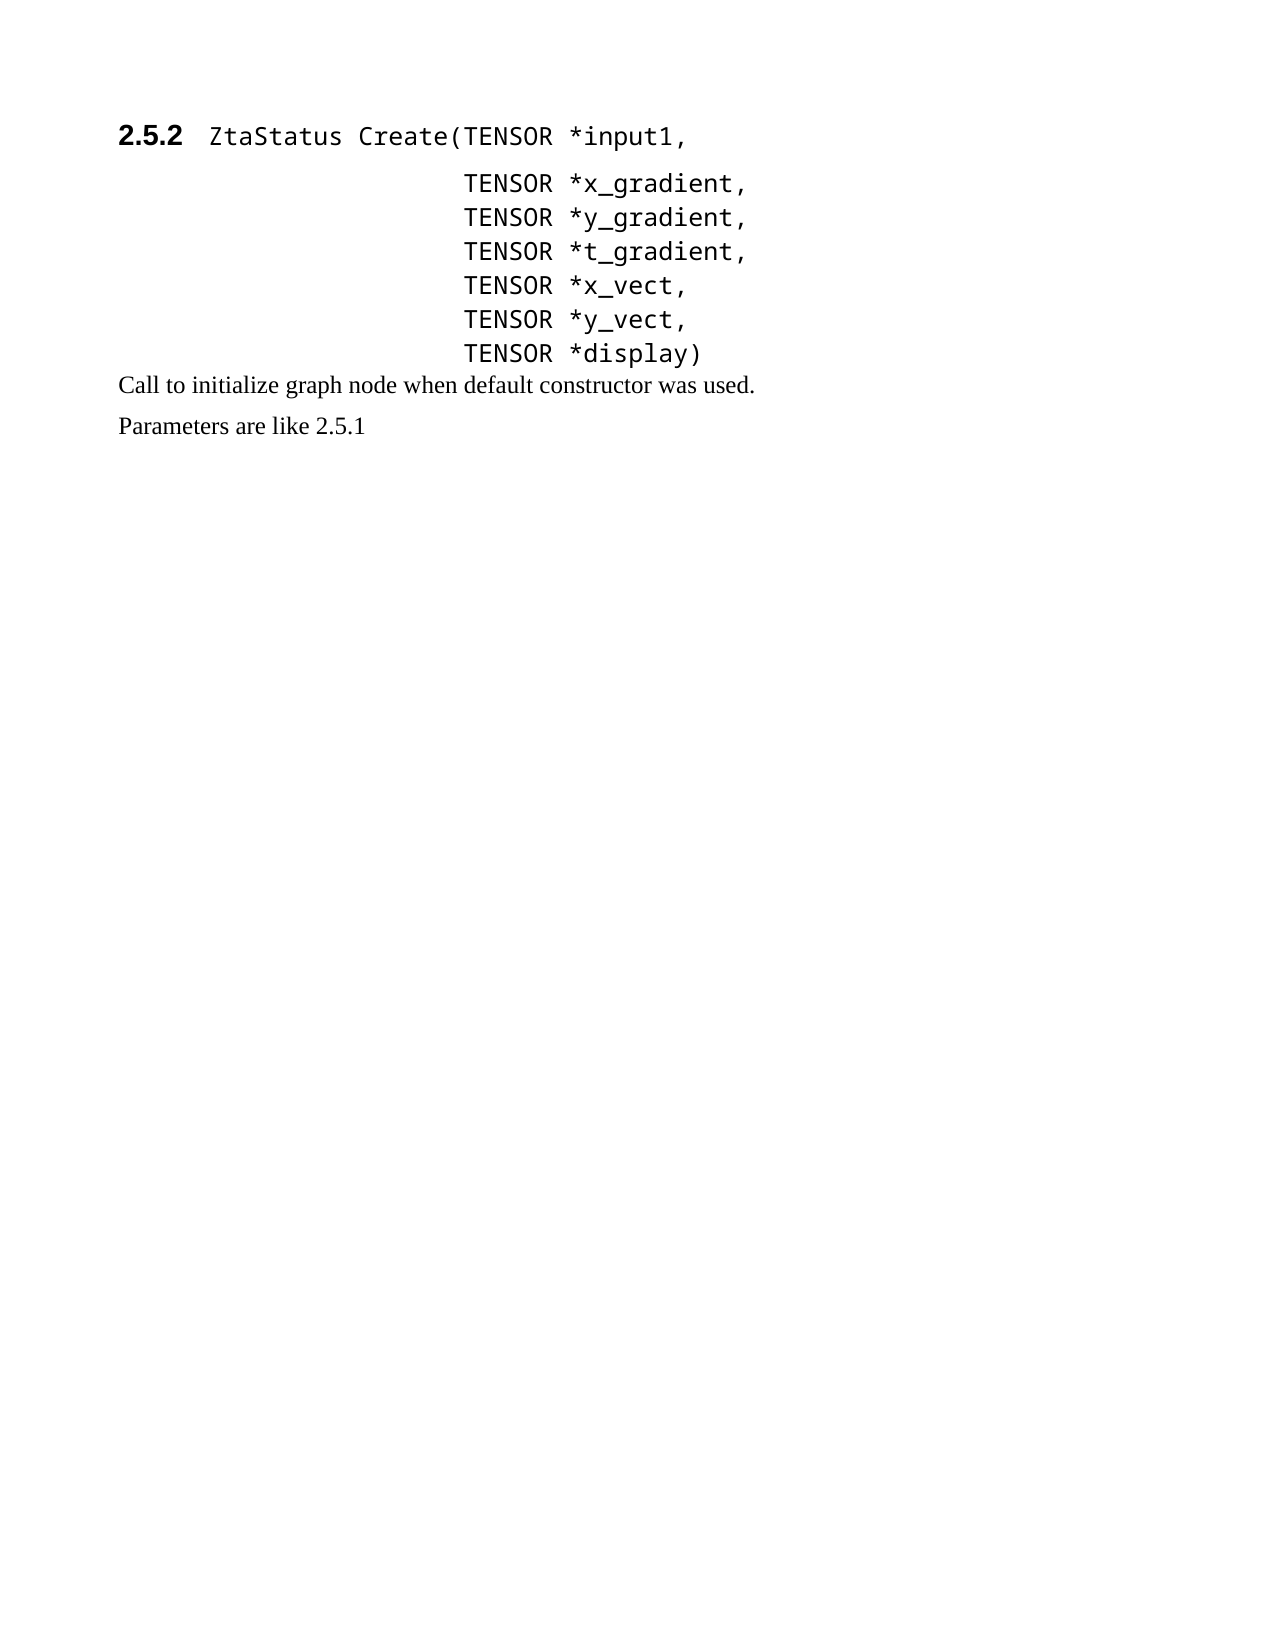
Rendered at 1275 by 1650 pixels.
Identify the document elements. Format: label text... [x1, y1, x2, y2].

text TENSOR *x_vect, [118, 267, 1157, 302]
subtitle ZtaStatus Create(TENSOR *input1, [118, 118, 1157, 153]
text TENSOR *t_gradient, [118, 233, 1157, 267]
text TENSOR *y_gradient, [118, 199, 1157, 233]
text TENSOR *display) [118, 336, 1157, 370]
text Call to initialize graph node when default constructor was used. [118, 370, 1157, 398]
text TENSOR *y_vect, [118, 302, 1157, 336]
text Parameters are like 2.5.1 [118, 411, 1157, 440]
text TENSOR *x_gradient, [118, 165, 1157, 199]
